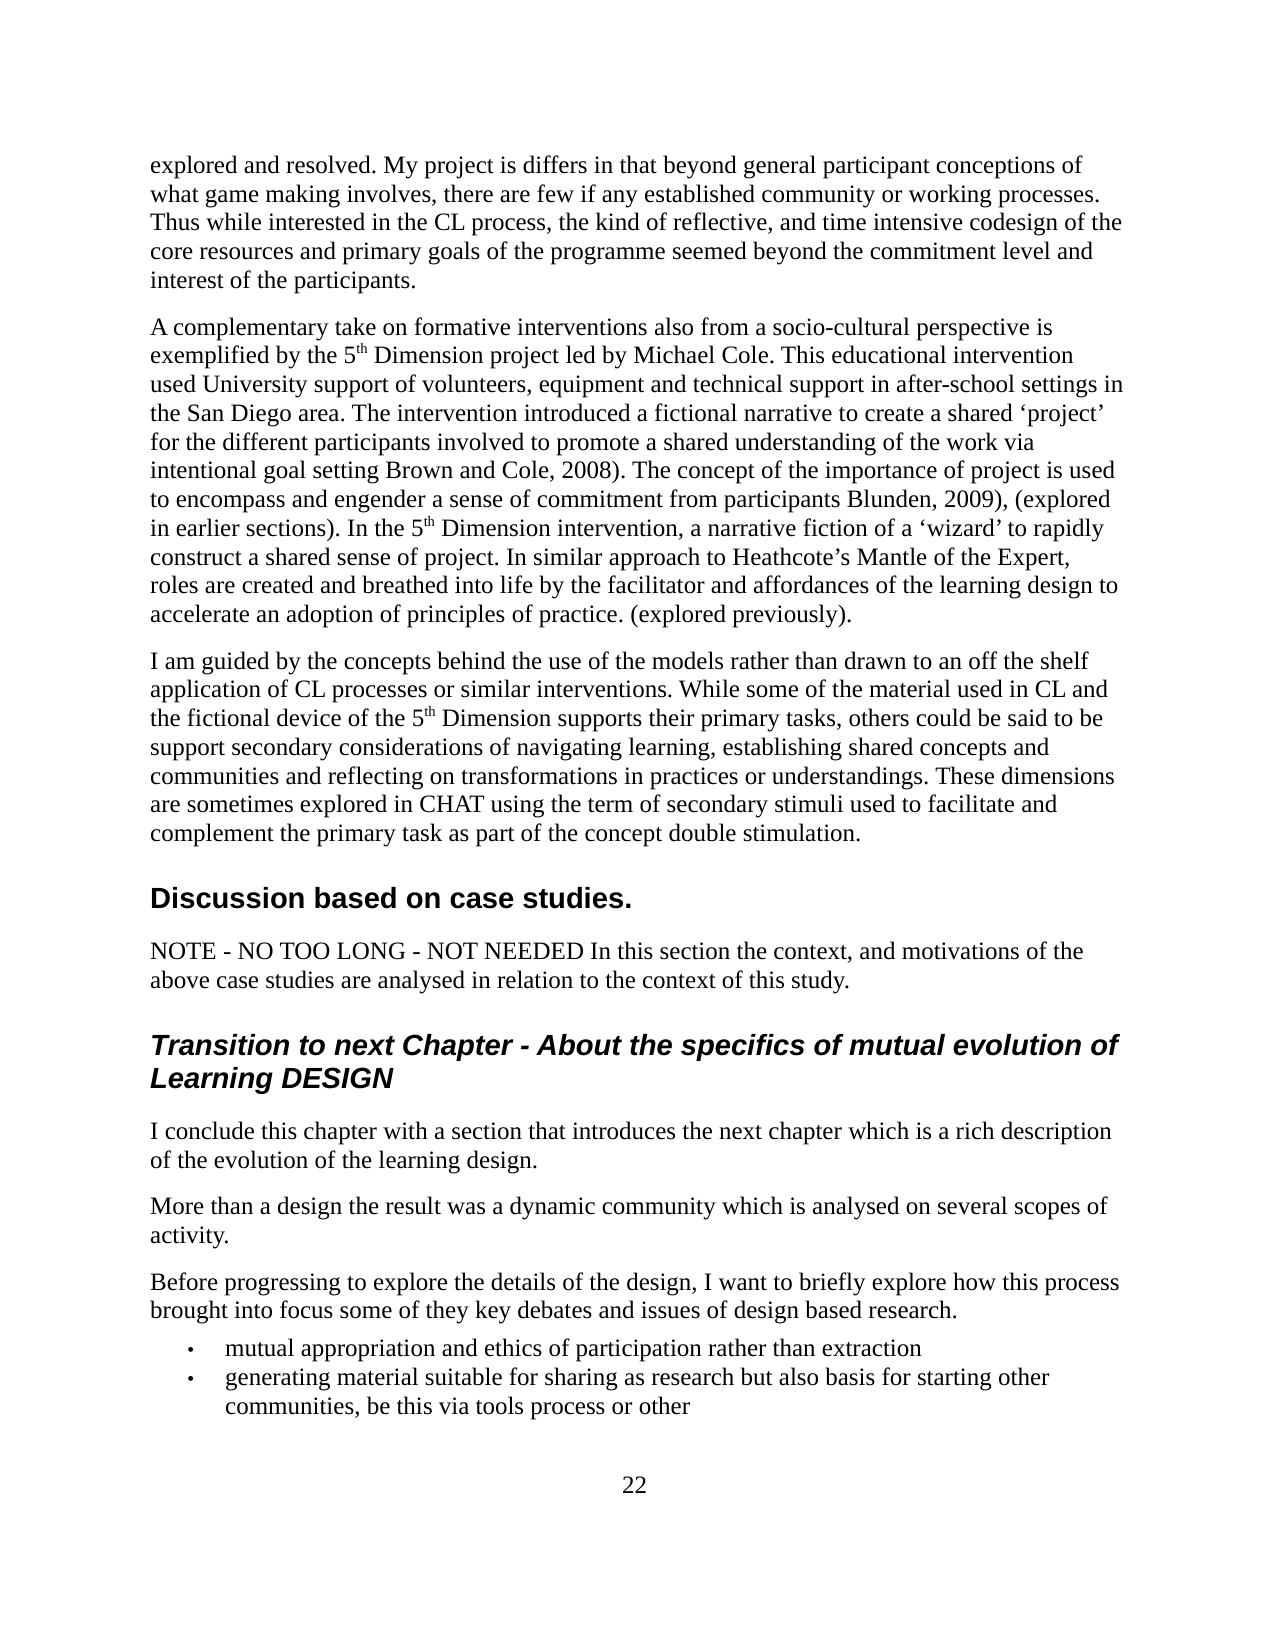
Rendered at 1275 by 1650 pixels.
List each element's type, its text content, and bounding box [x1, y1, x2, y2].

text explored and resolved. My project is differs in that beyond general participant conceptions of what game making involves, there are few if any established community or working processes. Thus while interested in the CL process, the kind of reflective, and time intensive codesign of the core resources and primary goals of the programme seemed beyond the commitment level and interest of the participants. [150, 150, 1125, 294]
list mutual appropriation and ethics of participation rather than extraction [187, 1333, 1125, 1362]
subtitle Discussion based on case studies. [150, 881, 1125, 914]
list generating material suitable for sharing as research but also basis for starting other communities, be this via tools process or other [187, 1362, 1125, 1419]
text A complementary take on formative interventions also from a socio-cultural perspective is exemplified by the 5th Dimension project led by Michael Cole. This educational intervention used University support of volunteers, equipment and technical support in after-school settings in the San Diego area. The intervention introduced a fictional narrative to create a shared ‘project’ for the different participants involved to promote a shared understanding of the work via intentional goal setting Brown and Cole, 2008). The concept of the importance of project is used to encompass and engender a sense of commitment from participants Blunden, 2009), (explored in earlier sections). In the 5th Dimension intervention, a narrative fiction of a ‘wizard’ to rapidly construct a shared sense of project. In similar approach to Heathcote’s Mantle of the Expert, roles are created and breathed into life by the facilitator and affordances of the learning design to accelerate an adoption of principles of practice. (explored previously). [150, 312, 1125, 628]
text NOTE - NO TOO LONG - NOT NEEDED In this section the context, and motivations of the above case studies are analysed in relation to the context of this study. [150, 936, 1125, 993]
text I conclude this chapter with a section that introduces the next chapter which is a rich description of the evolution of the learning design. [150, 1116, 1125, 1173]
text I am guided by the concepts behind the use of the models rather than drawn to an off the shelf application of CL processes or similar interventions. While some of the material used in CL and the fictional device of the 5th Dimension supports their primary tasks, others could be said to be support secondary considerations of navigating learning, establishing shared concepts and communities and reflecting on transformations in practices or understandings. These dimensions are sometimes explored in CHAT using the term of secondary stimuli used to facilitate and complement the primary task as part of the concept double stimulation. [150, 646, 1125, 847]
text More than a design the result was a dynamic community which is analysed on several scopes of activity. [150, 1191, 1125, 1249]
text Before progressing to explore the details of the design, I want to briefly explore how this process brought into focus some of they key debates and issues of design based research. [150, 1267, 1125, 1324]
subtitle Transition to next Chapter - About the specifics of mutual evolution of Learning DESIGN [150, 1027, 1125, 1094]
